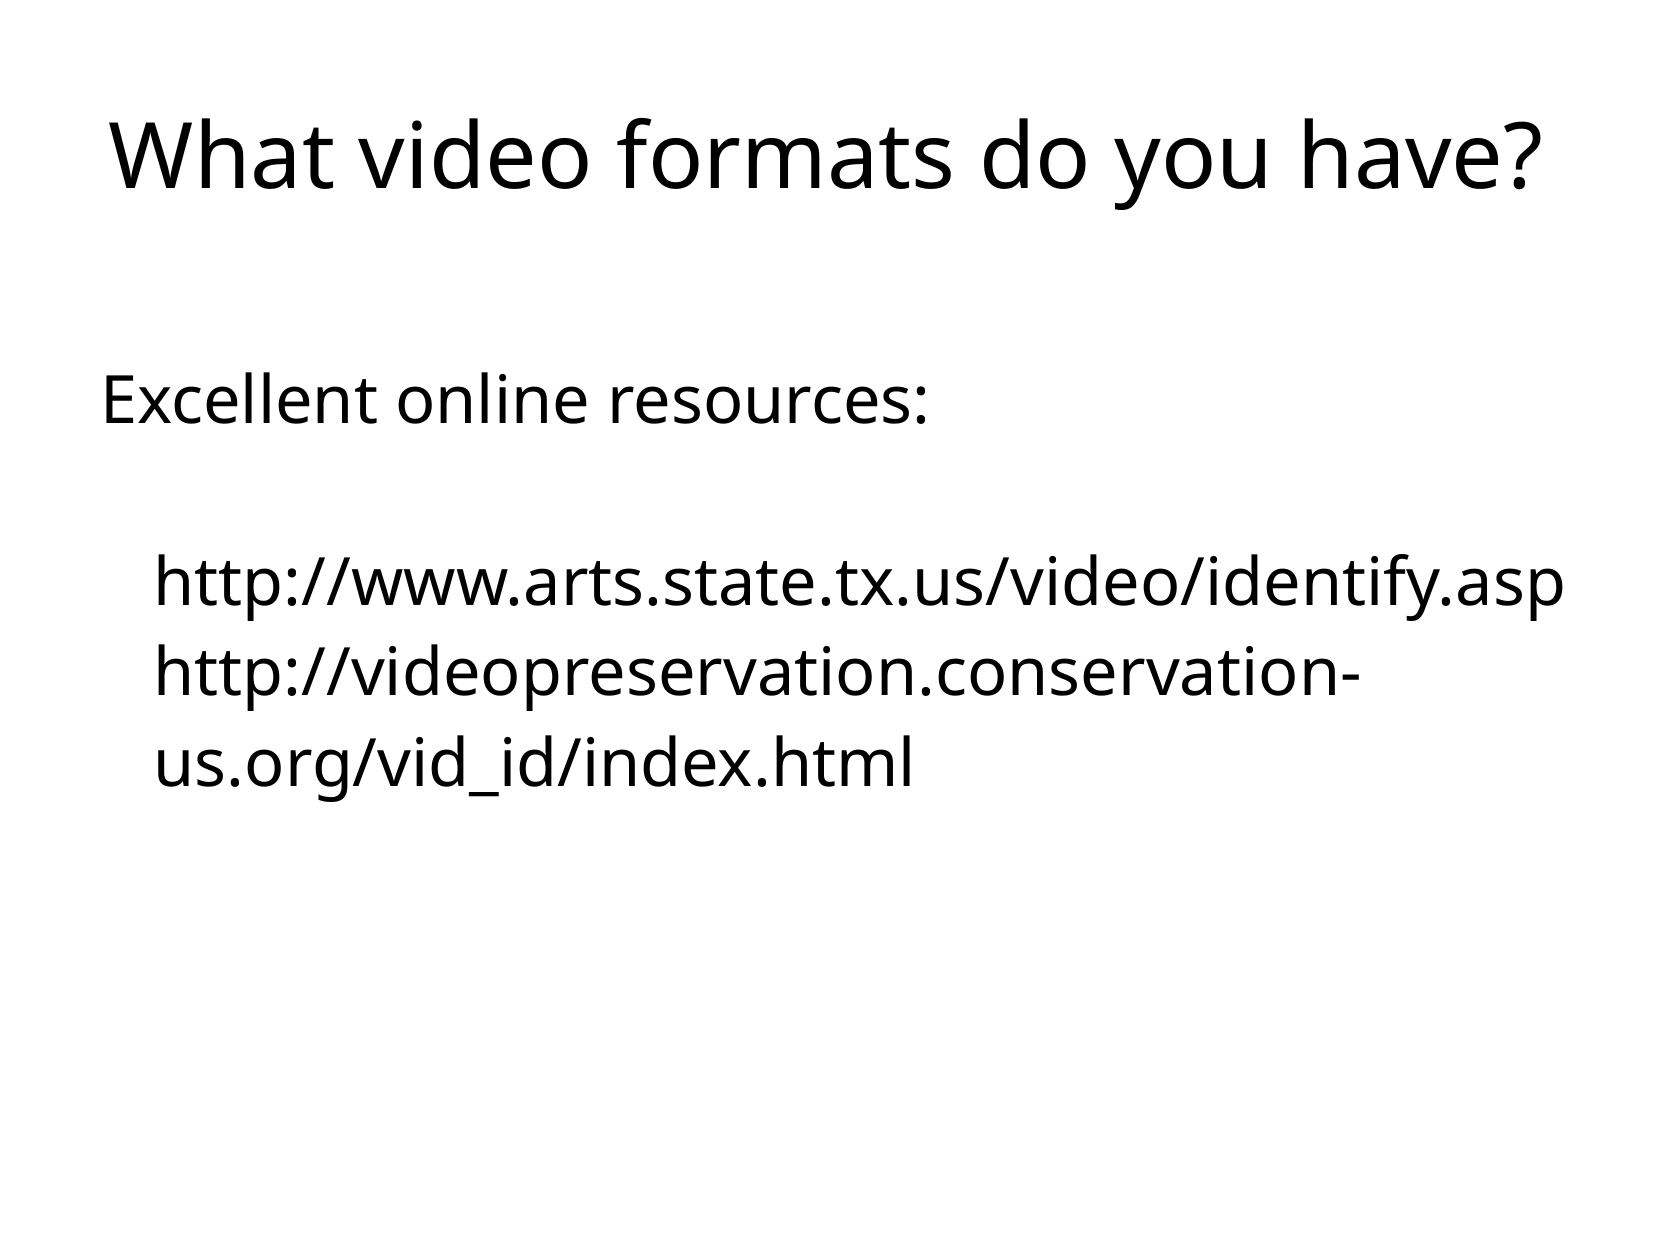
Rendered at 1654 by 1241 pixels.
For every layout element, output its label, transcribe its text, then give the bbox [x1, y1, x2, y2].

subtitle Excellent online resources: http://www.arts.state.tx.us/video/identify.asp http://videopreservation.conservation-us.org/vid_id/index.html [82, 257, 1571, 1109]
title What video formats do you have? [82, 49, 1571, 257]
